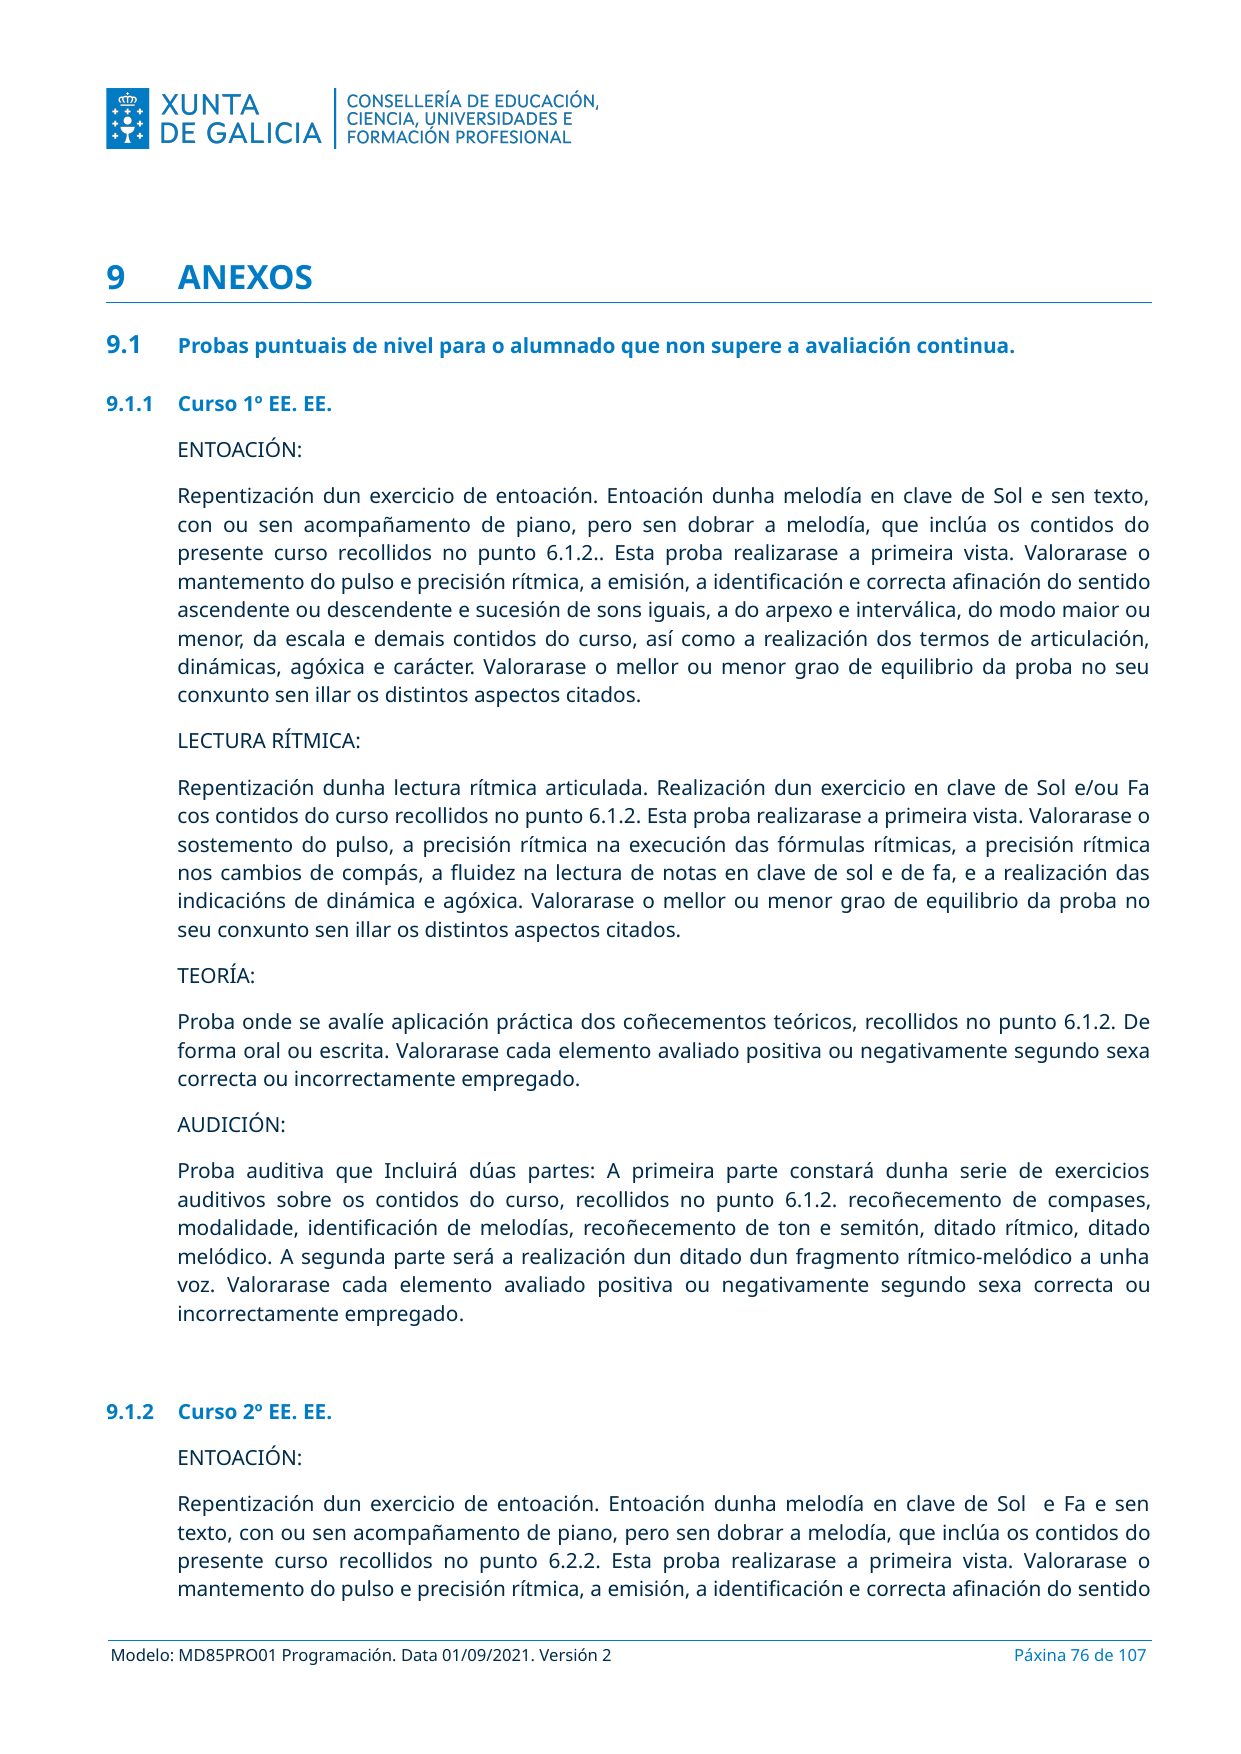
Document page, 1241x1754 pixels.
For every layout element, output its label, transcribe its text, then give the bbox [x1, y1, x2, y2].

text Repentización dun exercicio de entoación. Entoación dunha melodía en clave de Sol e Fa e sen texto, con ou sen acompañamento de piano, pero sen dobrar a melodía, que inclúa os contidos do presente curso recollidos no punto 6.2.2. Esta proba realizarase a primeira vista. Valorarase o mantemento do pulso e precisión rítmica, a emisión, a identificación e correcta afinación do sentido [177, 1489, 1152, 1603]
picture [106, 88, 599, 149]
text Proba auditiva que Incluirá dúas partes: A primeira parte constará dunha serie de exercicios auditivos sobre os contidos do curso, recollidos no punto 6.1.2. recoñecemento de compases, modalidade, identificación de melodías, recoñecemento de ton e semitón, ditado rítmico, ditado melódico. A segunda parte será a realización dun ditado dun fragmento rítmico-melódico a unha voz. Valorarase cada elemento avaliado positiva ou negativamente segundo sexa correcta ou incorrectamente empregado. [177, 1156, 1152, 1327]
text Proba onde se avalíe aplicación práctica dos coñecementos teóricos, recollidos no punto 6.1.2. De forma oral ou escrita. Valorarase cada elemento avaliado positiva ou negativamente segundo sexa correcta ou incorrectamente empregado. [177, 1007, 1152, 1093]
text AUDICIÓN: [177, 1110, 1152, 1139]
subtitle ANEXOS [106, 254, 1152, 302]
text LECTURA RÍTMICA: [177, 727, 1152, 755]
subtitle Curso 1º EE. EE. [106, 389, 1152, 418]
text TEORÍA: [177, 961, 1152, 989]
text ENTOACIÓN: [177, 1443, 1152, 1471]
text Repentización dunha lectura rítmica articulada. Realización dun exercicio en clave de Sol e/ou Fa cos contidos do curso recollidos no punto 6.1.2. Esta proba realizarase a primeira vista. Valorarase o sostemento do pulso, a precisión rítmica na execución das fórmulas rítmicas, a precisión rítmica nos cambios de compás, a fluidez na lectura de notas en clave de sol e de fa, e a realización das indicacións de dinámica e agóxica. Valorarase o mellor ou menor grao de equilibrio da proba no seu conxunto sen illar os distintos aspectos citados. [177, 773, 1152, 943]
text Repentización dun exercicio de entoación. Entoación dunha melodía en clave de Sol e sen texto, con ou sen acompañamento de piano, pero sen dobrar a melodía, que inclúa os contidos do presente curso recollidos no punto 6.1.2.. Esta proba realizarase a primeira vista. Valorarase o mantemento do pulso e precisión rítmica, a emisión, a identificación e correcta afinación do sentido ascendente ou descendente e sucesión de sons iguais, a do arpexo e interválica, do modo maior ou menor, da escala e demais contidos do curso, así como a realización dos termos de articulación, dinámicas, agóxica e carácter. Valorarase o mellor ou menor grao de equilibrio da proba no seu conxunto sen illar os distintos aspectos citados. [177, 481, 1152, 709]
subtitle Probas puntuais de nivel para o alumnado que non supere a avaliación continua. [106, 326, 1152, 360]
text ENTOACIÓN: [177, 435, 1152, 464]
subtitle Curso 2º EE. EE. [106, 1397, 1152, 1425]
